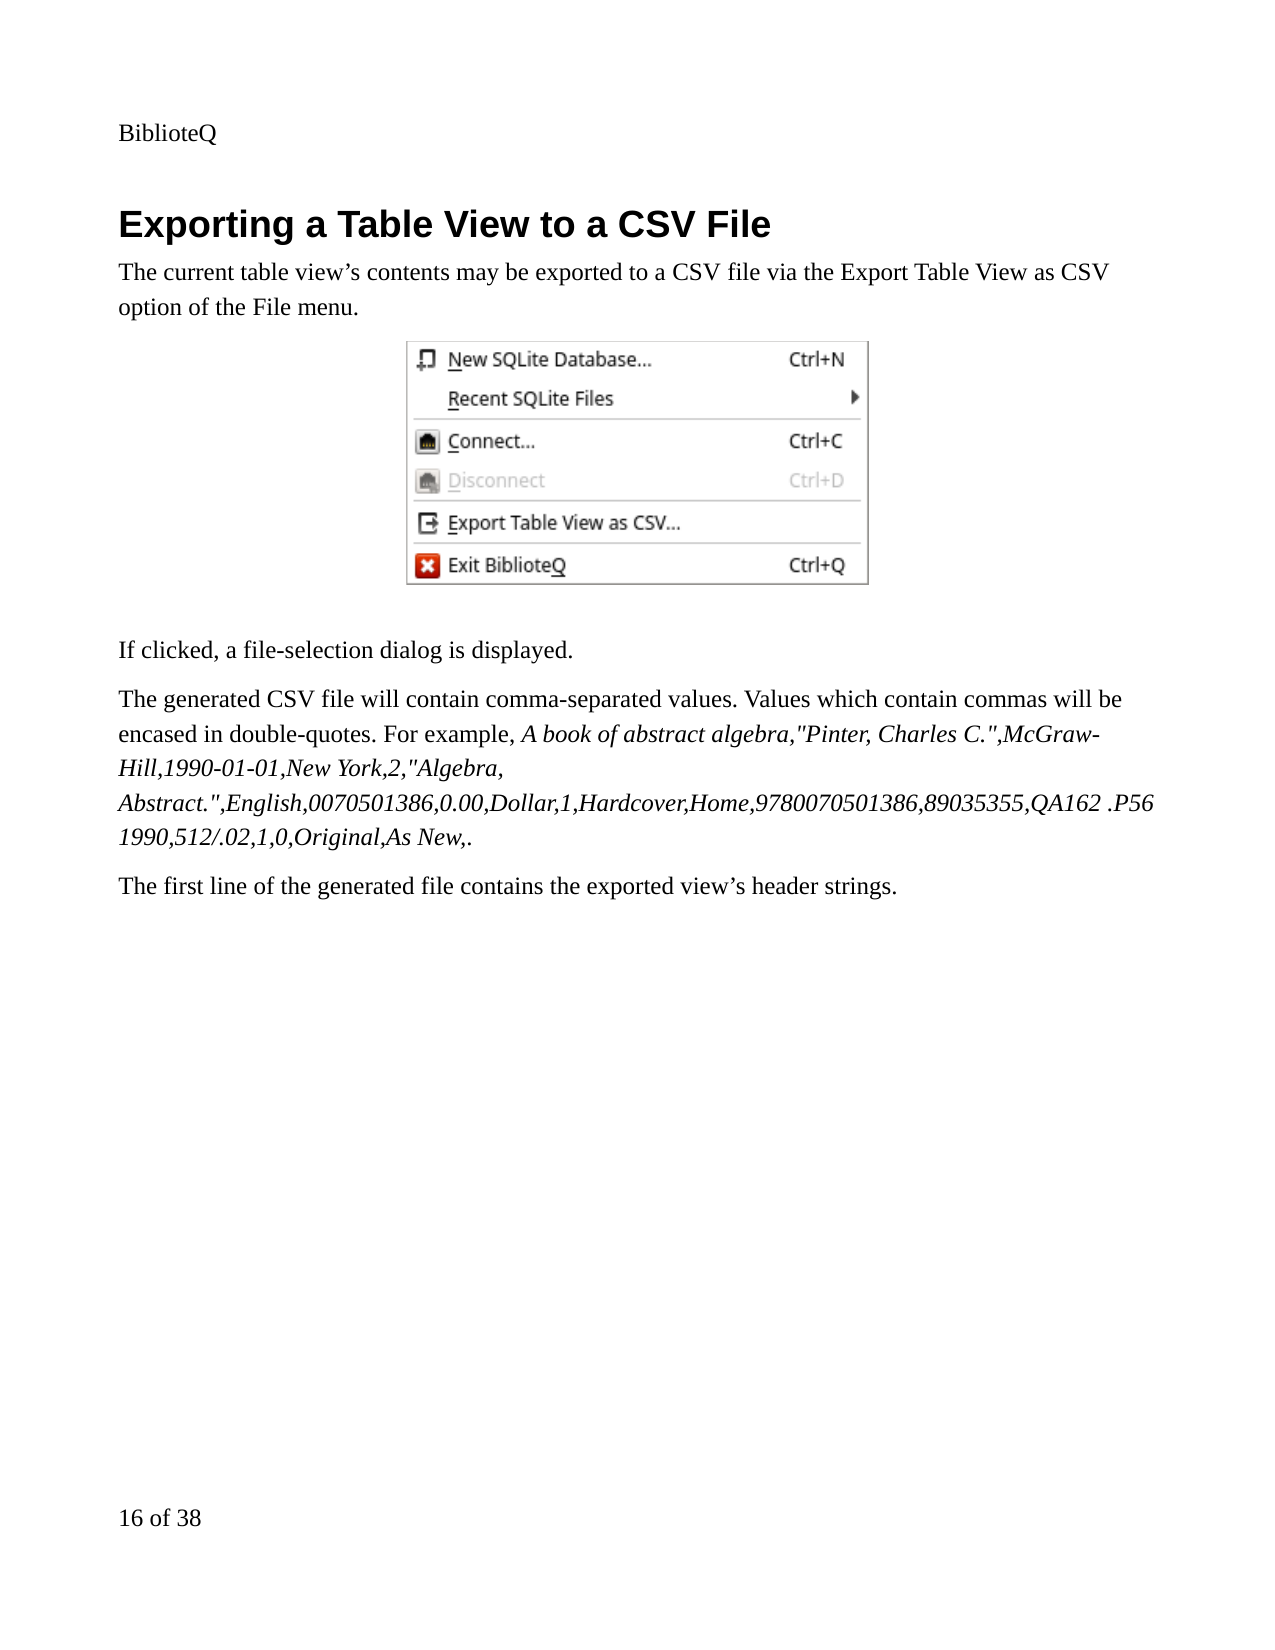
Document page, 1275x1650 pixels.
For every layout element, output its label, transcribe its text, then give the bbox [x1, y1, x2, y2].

text The generated CSV file will contain comma-separated values. Values which contain commas will be encased in double-quotes. For example, A book of abstract algebra,"Pinter, Charles C.",McGraw-Hill,1990-01-01,New York,2,"Algebra, Abstract.",English,0070501386,0.00,Dollar,1,Hardcover,Home,9780070501386,89035355,QA162 .P56 1990,512/.02,1,0,Original,As New,. [118, 684, 1157, 851]
text The first line of the generated file contains the exported view’s header strings. [118, 871, 1157, 900]
picture [406, 341, 869, 585]
subtitle Exporting a Table View to a CSV File [118, 201, 1157, 245]
text The current table view’s contents may be exported to a CSV file via the Export Table View as CSV option of the File menu. [118, 257, 1157, 321]
text If clicked, a file-selection dialog is displayed. [118, 635, 1157, 664]
